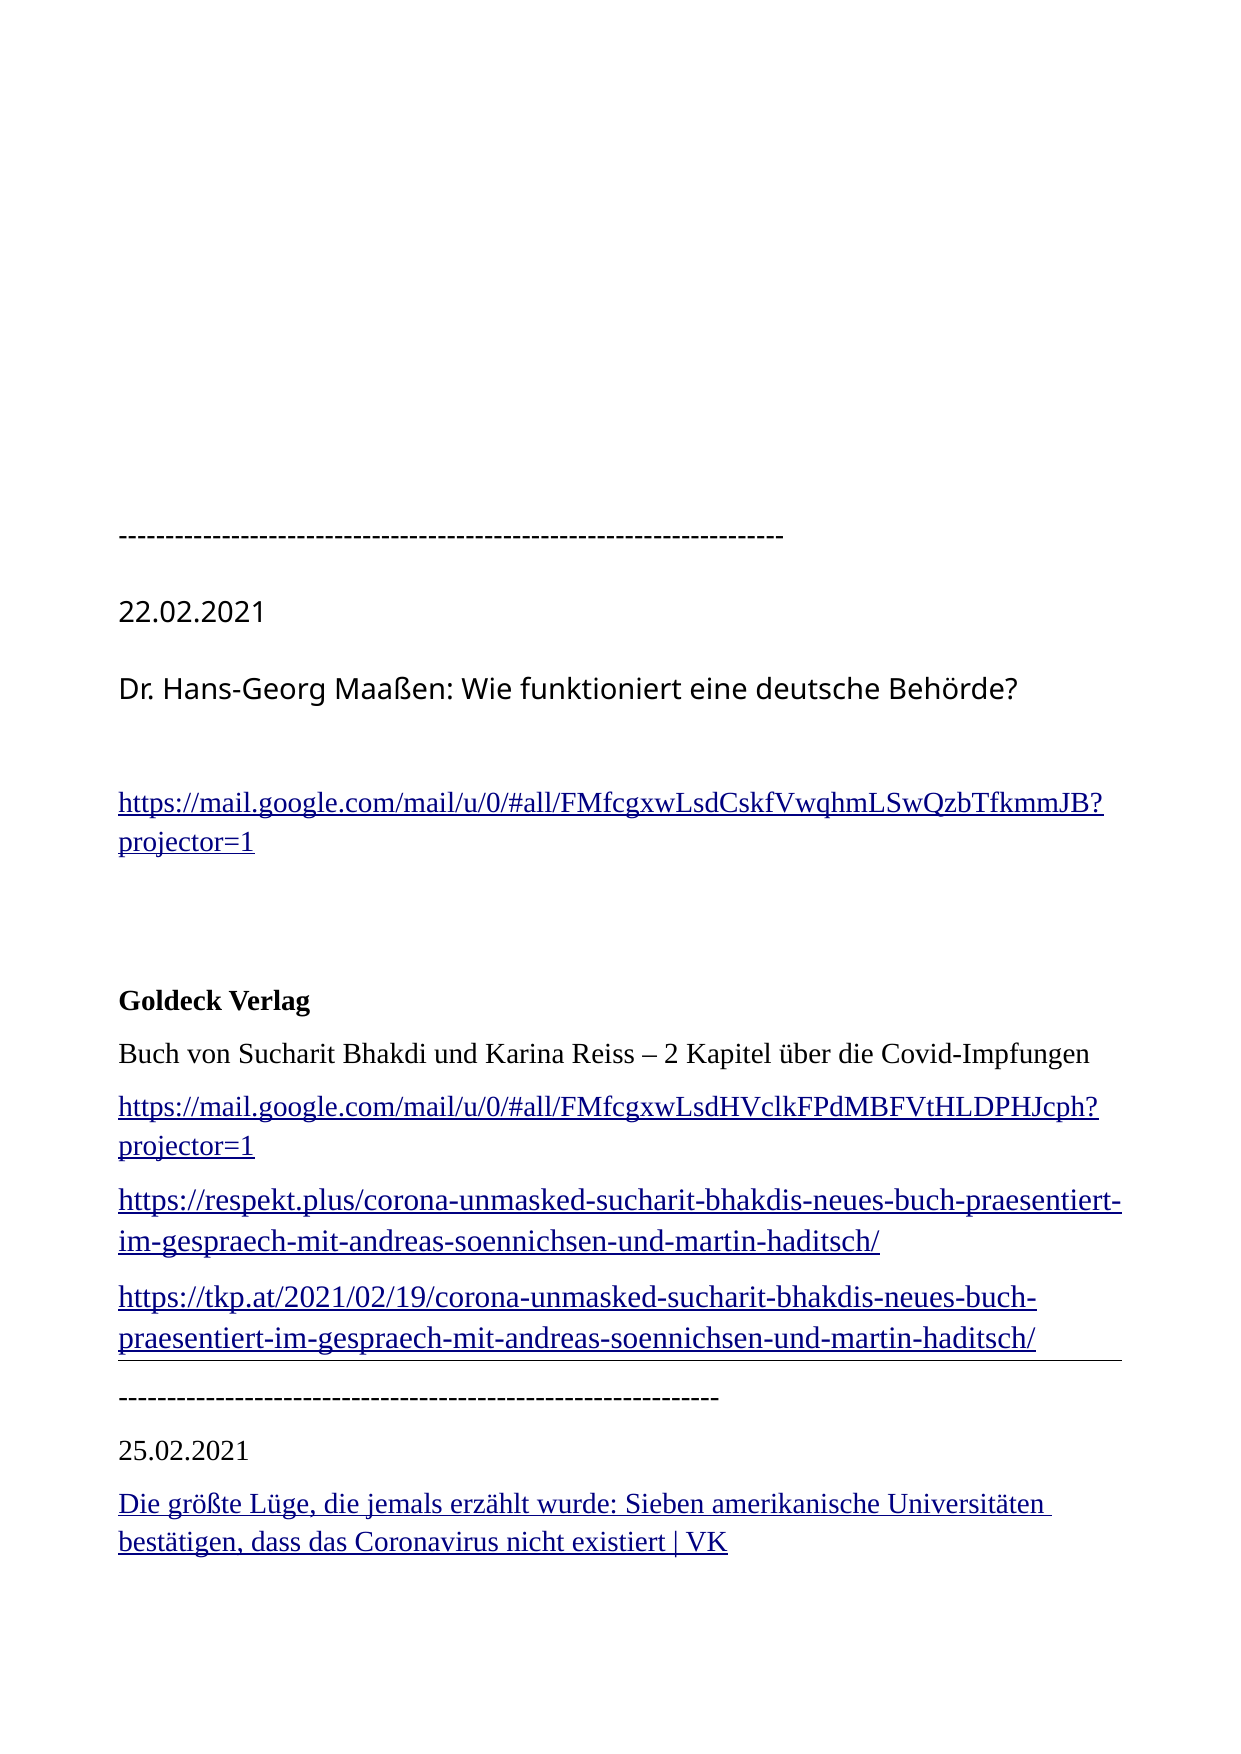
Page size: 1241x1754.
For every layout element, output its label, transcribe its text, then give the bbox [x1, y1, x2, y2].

text https://respekt.plus/corona-unmasked-sucharit-bhakdis-neues-buch-praesentiert- [118, 1181, 1122, 1212]
text Buch von Sucharit Bhakdi und Karina Reiss – 2 Kapitel über die Covid-Impfungen [118, 1036, 1122, 1070]
text im-gespraech-mit-andreas-soennichsen-und-martin-haditsch/ [118, 1214, 1122, 1258]
text -------------------------------------------------------------- [118, 1379, 1122, 1413]
text https://tkp.at/2021/02/19/corona-unmasked-sucharit-bhakdis-neues-buch-praesentiert-im-gespraech-mit-andreas-soennichsen-und-martin-haditsch/ [118, 1278, 1122, 1360]
subtitle 22.02.2021 [118, 591, 1122, 631]
text Die größte Lüge, die jemals erzählt wurde: Sieben amerikanische Universitäten bestätigen, dass das Coronavirus nicht existiert | VK [118, 1486, 1122, 1558]
text https://mail.google.com/mail/u/0/#all/FMfcgxwLsdHVclkFPdMBFVtHLDPHJcph?projector=1 [118, 1089, 1122, 1161]
subtitle Dr. Hans-Georg Maaßen: Wie funktioniert eine deutsche Behörde? [118, 668, 1122, 708]
text Experten bestätigen: Die https://mail.google.com/mail/u/0/#all/FMfcgxwLsdCskfVwqhmLSwQzbTfkmmJB?projector=1 [118, 721, 1122, 857]
text 25.02.2021 [118, 1433, 1122, 1466]
text Goldeck Verlag [118, 983, 1122, 1017]
subtitle ----------------------------------------------------------------------- [118, 514, 1122, 554]
